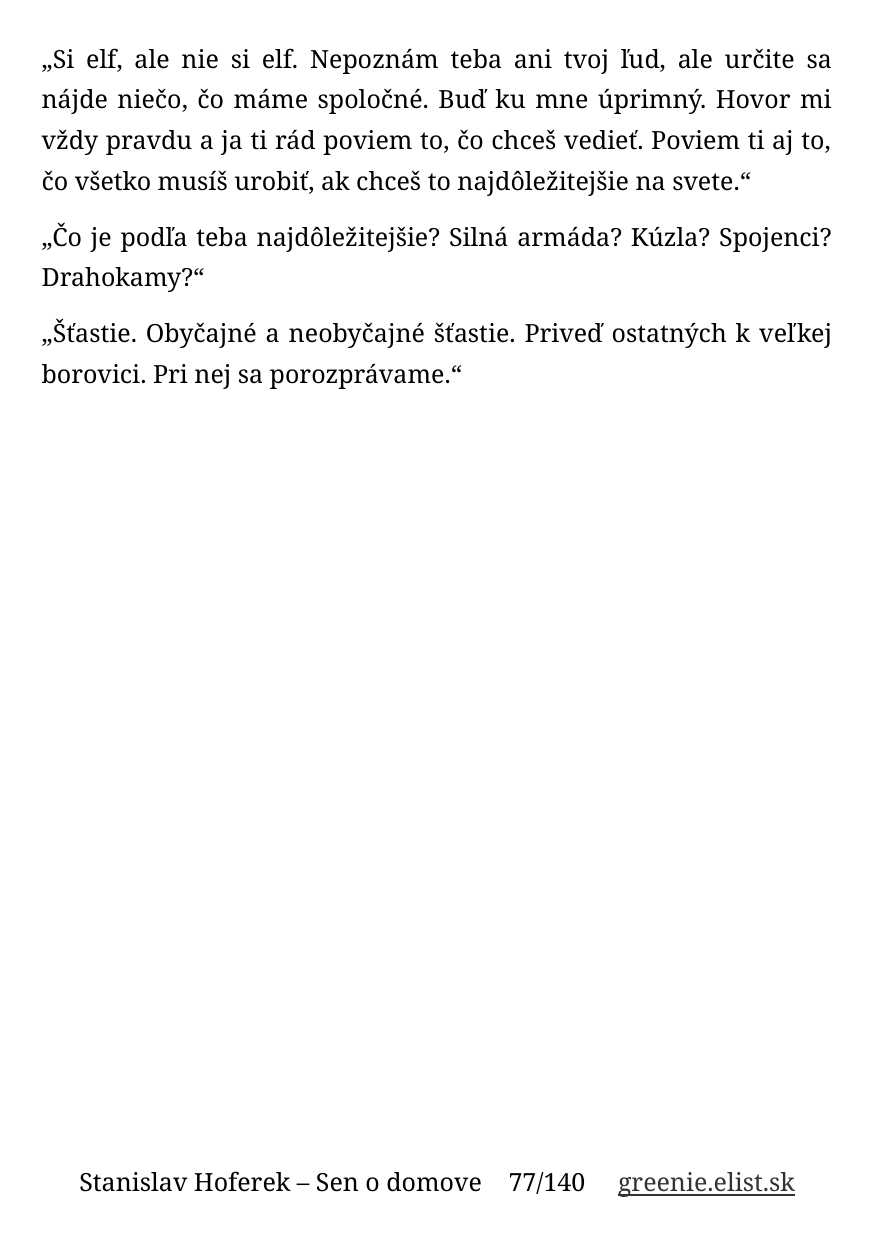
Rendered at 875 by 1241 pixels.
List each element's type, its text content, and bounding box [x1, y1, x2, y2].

text „Si elf, ale nie si elf. Nepoznám teba ani tvoj ľud, ale určite sa nájde niečo, čo máme spoločné. Buď ku mne úprimný. Hovor mi vždy pravdu a ja ti rád poviem to, čo chceš vedieť. Poviem ti aj to, čo všetko musíš urobiť, ak chceš to najdôležitejšie na svete.“ [41, 41, 833, 198]
text „Čo je podľa teba najdôležitejšie? Silná armáda? Kúzla? Spojenci? Drahokamy?“ [41, 219, 833, 294]
text „Šťastie. Obyčajné a neobyčajné šťastie. Priveď ostatných k veľkej borovici. Pri nej sa porozprávame.“ [41, 316, 833, 390]
